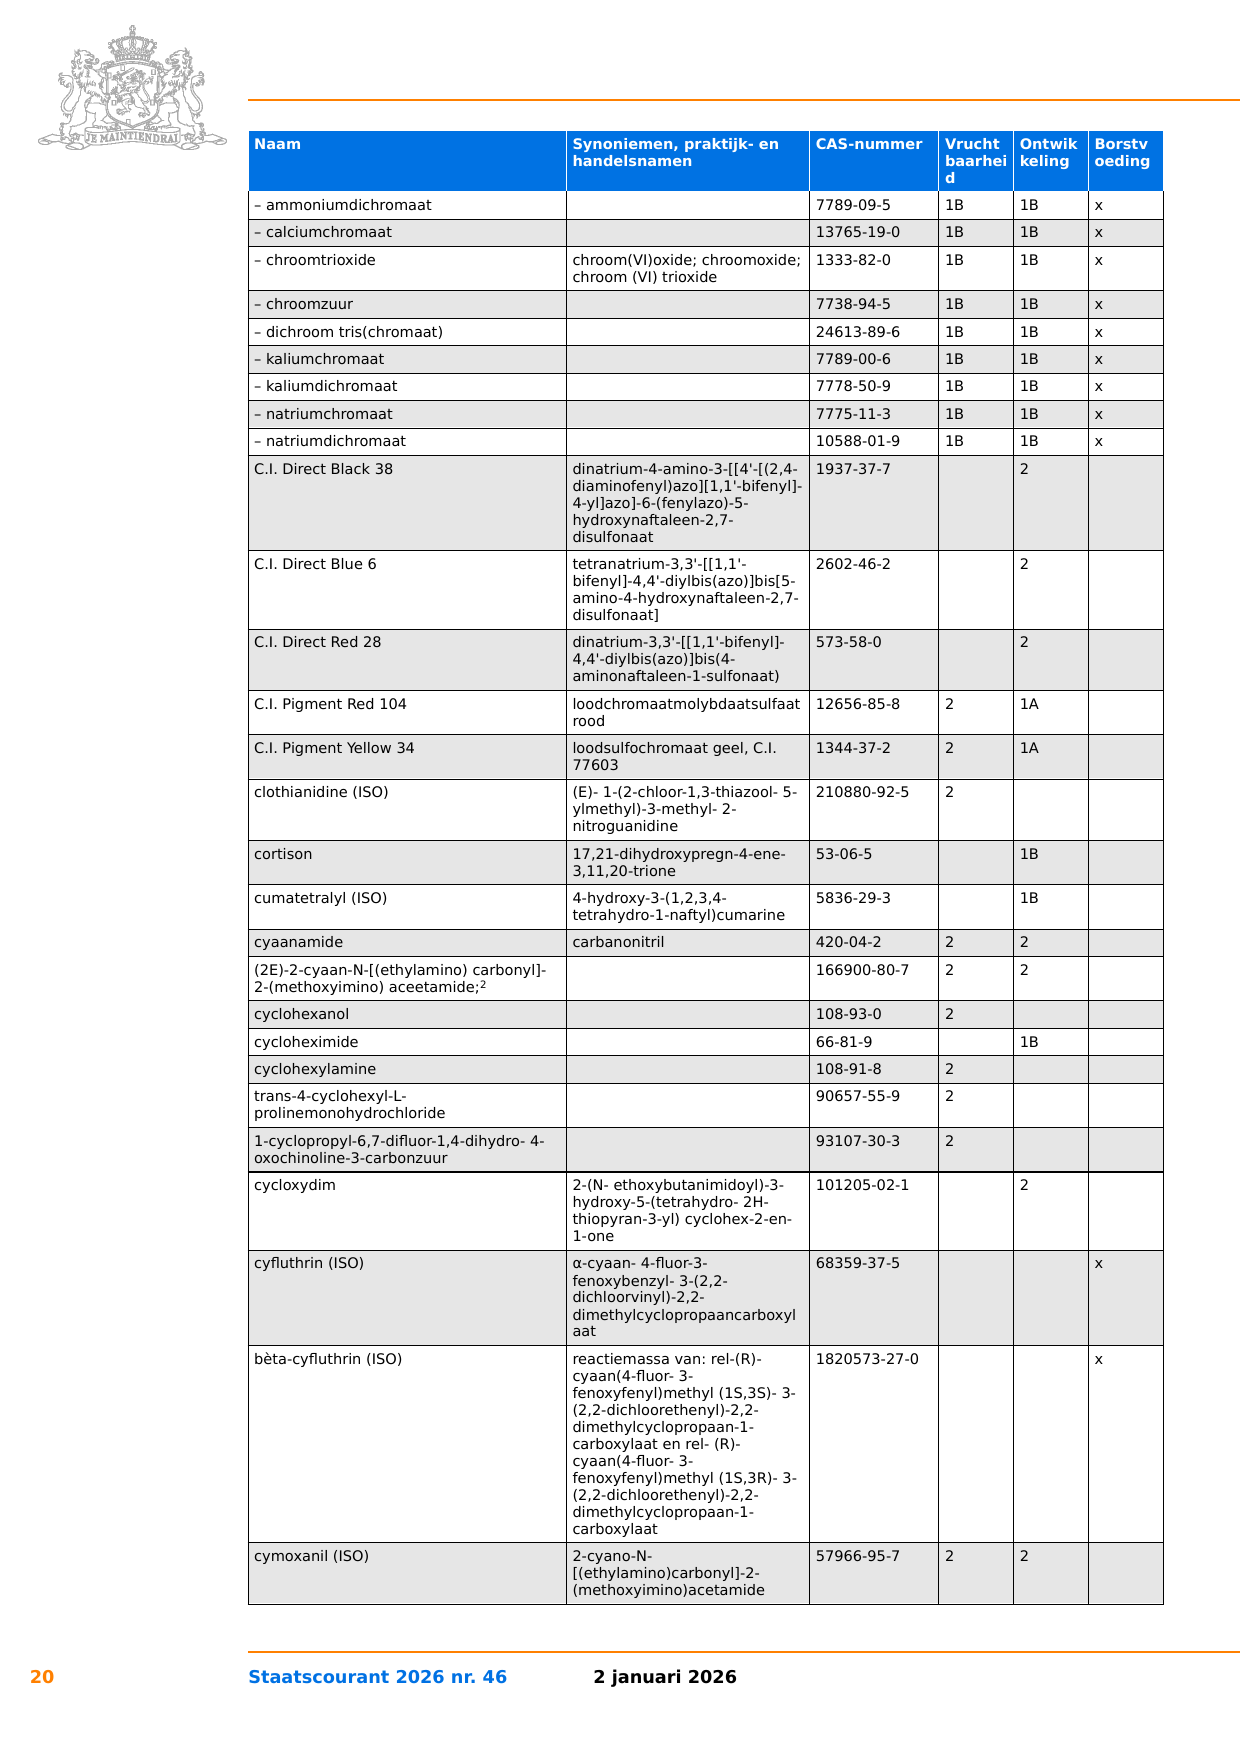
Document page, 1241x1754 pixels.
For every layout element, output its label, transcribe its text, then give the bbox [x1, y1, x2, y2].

table_cell 57966-95-7 [810, 1543, 938, 1603]
table_cell [1089, 930, 1163, 956]
table_cell 1B [1014, 220, 1088, 246]
table_cell [567, 1084, 809, 1127]
table_header Naam [249, 131, 566, 191]
table_cell C.I. Direct Black 38 [249, 456, 566, 550]
table_header Vruchtbaarheid [939, 131, 1013, 191]
table_cell 2602-46-2 [810, 551, 938, 628]
table_cell tetranatrium-3,3'-[[1,1'-bifenyl]-4,4'-diylbis(azo)]bis[5-amino-4-hydroxynaftaleen-2,7-disulfonaat] [567, 551, 809, 628]
table_cell 2-cyano-N-[(ethylamino)carbonyl]-2- (methoxyimino)acetamide [567, 1543, 809, 1603]
table_cell 2 [1014, 957, 1088, 1000]
table_cell 1B [939, 429, 1013, 455]
table_cell 1333-82-0 [810, 247, 938, 290]
table_cell 2 [939, 1001, 1013, 1028]
table_cell 1B [1014, 885, 1088, 929]
table_cell [567, 429, 809, 455]
table_header Ontwikkeling [1014, 131, 1088, 191]
table_cell – ammoniumdichromaat [249, 192, 566, 219]
table_cell (E)- 1-(2-chloor-1,3-thiazool- 5-ylmethyl)-3-methyl- 2-nitroguanidine [567, 780, 809, 840]
table_cell cyfluthrin (ISO) [249, 1251, 566, 1345]
table_cell 1A [1014, 735, 1088, 778]
table_cell cycloxydim [249, 1173, 566, 1250]
table_cell [1089, 1056, 1163, 1083]
table_cell 13765-19-0 [810, 220, 938, 246]
table_cell 68359-37-5 [810, 1251, 938, 1345]
table_cell 108-91-8 [810, 1056, 938, 1083]
table_cell 2 [1014, 630, 1088, 690]
table_cell [939, 1029, 1013, 1055]
table_header Synoniemen, praktijk- en handelsnamen [567, 131, 809, 191]
table_cell 2 [939, 1056, 1013, 1083]
table_cell 10588-01-9 [810, 429, 938, 455]
table_cell cymoxanil (ISO) [249, 1543, 566, 1603]
table_cell 2 [1014, 551, 1088, 628]
table_cell 101205-02-1 [810, 1173, 938, 1250]
table_cell C.I. Direct Red 28 [249, 630, 566, 690]
table_cell 1B [939, 346, 1013, 373]
table_cell 2 [939, 1543, 1013, 1603]
table_cell cyaanamide [249, 930, 566, 956]
table_cell bèta-cyfluthrin (ISO) [249, 1346, 566, 1542]
table_cell [1089, 630, 1163, 690]
table_cell 7738-94-5 [810, 291, 938, 318]
table_cell [939, 456, 1013, 550]
table_cell 573-58-0 [810, 630, 938, 690]
table_cell [1014, 1346, 1088, 1542]
table_cell 1B [939, 374, 1013, 400]
table_cell 2 [939, 691, 1013, 734]
table_cell x [1089, 247, 1163, 290]
table_cell [1089, 456, 1163, 550]
table_cell 1B [939, 247, 1013, 290]
table_cell 2 [939, 930, 1013, 956]
table_cell 4-hydroxy-3-(1,2,3,4-tetrahydro-1-naftyl)cumarine [567, 885, 809, 929]
table_cell x [1089, 1346, 1163, 1542]
table_cell 2 [1014, 456, 1088, 550]
table_cell [1089, 1128, 1163, 1171]
table_cell [939, 1251, 1013, 1345]
table_cell [1089, 780, 1163, 840]
table_cell 1B [1014, 429, 1088, 455]
table_cell 108-93-0 [810, 1001, 938, 1028]
table_cell [567, 1029, 809, 1055]
table_cell [939, 1173, 1013, 1250]
table_cell α-cyaan- 4-fluor-3-fenoxybenzyl- 3-(2,2-dichloorvinyl)-2,2-dimethylcyclopropaancarboxylaat [567, 1251, 809, 1345]
table_cell – chroomtrioxide [249, 247, 566, 290]
table_cell [567, 374, 809, 400]
table_cell x [1089, 374, 1163, 400]
table_cell 1B [1014, 291, 1088, 318]
table_cell loodsulfochromaat geel, C.I. 77603 [567, 735, 809, 778]
table_cell [1089, 1029, 1163, 1055]
table_cell 1B [939, 291, 1013, 318]
table_cell [1089, 885, 1163, 929]
table_cell [1014, 1001, 1088, 1028]
table_cell C.I. Pigment Yellow 34 [249, 735, 566, 778]
table_cell C.I. Direct Blue 6 [249, 551, 566, 628]
table_cell 1B [939, 192, 1013, 219]
table_cell [939, 630, 1013, 690]
table_cell x [1089, 319, 1163, 345]
table_cell [1089, 735, 1163, 778]
table_cell dinatrium-4-amino-3-[[4'-[(2,4-diaminofenyl)azo][1,1'-bifenyl]-4-yl]azo]-6-(fenylazo)-5-hydroxynaftaleen-2,7-disulfonaat [567, 456, 809, 550]
table_cell 2 [1014, 1173, 1088, 1250]
table_cell – dichroom tris(chromaat) [249, 319, 566, 345]
table_cell [567, 957, 809, 1000]
table_cell x [1089, 1251, 1163, 1345]
table_cell 210880-92-5 [810, 780, 938, 840]
table_cell 2 [939, 735, 1013, 778]
table_cell – natriumchromaat [249, 401, 566, 427]
table_cell 24613-89-6 [810, 319, 938, 345]
table_header Borstvoeding [1089, 131, 1163, 191]
table_cell [567, 291, 809, 318]
table_cell [1014, 1251, 1088, 1345]
table_cell x [1089, 401, 1163, 427]
table_cell – chroomzuur [249, 291, 566, 318]
table_cell 420-04-2 [810, 930, 938, 956]
table_cell reactiemassa van: rel-(R)- cyaan(4-fluor- 3-fenoxyfenyl)methyl (1S,3S)- 3-(2,2-dichloorethenyl)-2,2-dimethylcyclopropaan-1-carboxylaat en rel- (R)-cyaan(4-fluor- 3-fenoxyfenyl)methyl (1S,3R)- 3-(2,2-dichloorethenyl)-2,2-dimethylcyclopropaan-1-carboxylaat [567, 1346, 809, 1542]
table_cell [567, 1056, 809, 1083]
table_cell [1014, 1084, 1088, 1127]
table_cell 90657-55-9 [810, 1084, 938, 1127]
table_cell [567, 1128, 809, 1171]
table_cell C.I. Pigment Red 104 [249, 691, 566, 734]
table_cell – kaliumchromaat [249, 346, 566, 373]
table_cell x [1089, 429, 1163, 455]
table_cell trans-4-cyclohexyl-L-prolinemonohydrochloride [249, 1084, 566, 1127]
table_cell cyclohexanol [249, 1001, 566, 1028]
table_cell 1B [939, 220, 1013, 246]
table_cell x [1089, 291, 1163, 318]
table_cell [1089, 1543, 1163, 1603]
table_cell 1B [1014, 374, 1088, 400]
table_cell 2 [939, 780, 1013, 840]
table_cell [1089, 551, 1163, 628]
table_cell [567, 220, 809, 246]
table_cell 1820573-27-0 [810, 1346, 938, 1542]
table_cell dinatrium-3,3'-[[1,1'-bifenyl]-4,4'-diylbis(azo)]bis(4-aminonaftaleen-1-sulfonaat) [567, 630, 809, 690]
table_cell 1B [1014, 401, 1088, 427]
table_cell 1B [1014, 319, 1088, 345]
table_cell 2 [1014, 1543, 1088, 1603]
table_cell cortison [249, 841, 566, 884]
table_cell 1B [939, 401, 1013, 427]
table_cell 1B [939, 319, 1013, 345]
table_cell cycloheximide [249, 1029, 566, 1055]
table_cell [939, 841, 1013, 884]
table_cell 1937-37-7 [810, 456, 938, 550]
table_cell 2 [939, 957, 1013, 1000]
table_cell 2 [939, 1084, 1013, 1127]
table_cell x [1089, 192, 1163, 219]
table_cell 1344-37-2 [810, 735, 938, 778]
table_cell 1B [1014, 192, 1088, 219]
table_cell [1014, 1128, 1088, 1171]
table_cell [1014, 1056, 1088, 1083]
table_cell – kaliumdichromaat [249, 374, 566, 400]
table_cell [567, 346, 809, 373]
table_cell 66-81-9 [810, 1029, 938, 1055]
table_cell 1B [1014, 247, 1088, 290]
table_cell 7789-09-5 [810, 192, 938, 219]
table_cell loodchromaatmolybdaatsulfaat rood [567, 691, 809, 734]
table_cell [1089, 1084, 1163, 1127]
table_cell [1089, 1173, 1163, 1250]
table_cell 1B [1014, 1029, 1088, 1055]
table_cell [1089, 957, 1163, 1000]
table_cell – natriumdichromaat [249, 429, 566, 455]
table_cell [939, 1346, 1013, 1542]
table_cell cyclohexylamine [249, 1056, 566, 1083]
table_cell [1089, 841, 1163, 884]
table_cell 2 [1014, 930, 1088, 956]
table_cell [939, 885, 1013, 929]
table_cell [1089, 691, 1163, 734]
table_cell 7775-11-3 [810, 401, 938, 427]
table_header CAS-nummer [810, 131, 938, 191]
table_cell [567, 1001, 809, 1028]
table_cell 53-06-5 [810, 841, 938, 884]
table_cell 1A [1014, 691, 1088, 734]
table_cell (2E)-2-cyaan-N-[(ethylamino) carbonyl]-2-(methoxyimino) aceetamide;2 [249, 957, 566, 1000]
table_cell 2-(N- ethoxybutanimidoyl)-3- hydroxy-5-(tetrahydro- 2H-thiopyran-3-yl) cyclohex-2-en-1-one [567, 1173, 809, 1250]
table_cell [567, 319, 809, 345]
table_cell 1B [1014, 841, 1088, 884]
table_cell 7778-50-9 [810, 374, 938, 400]
table_cell [1014, 780, 1088, 840]
table_cell [1089, 1001, 1163, 1028]
table_cell 2 [939, 1128, 1013, 1171]
table_cell [567, 401, 809, 427]
table_cell 5836-29-3 [810, 885, 938, 929]
picture [38, 25, 227, 150]
table_cell 1-cyclopropyl-6,7-difluor-1,4-dihydro- 4-oxochinoline-3-carbonzuur [249, 1128, 566, 1171]
table_cell [567, 192, 809, 219]
table_cell cumatetralyl (ISO) [249, 885, 566, 929]
table_cell – calciumchromaat [249, 220, 566, 246]
table_cell x [1089, 220, 1163, 246]
table_cell clothianidine (ISO) [249, 780, 566, 840]
table_cell 93107-30-3 [810, 1128, 938, 1171]
table_cell 1B [1014, 346, 1088, 373]
table_cell x [1089, 346, 1163, 373]
table_cell 12656-85-8 [810, 691, 938, 734]
table_cell 17,21-dihydroxypregn-4-ene-3,11,20-trione [567, 841, 809, 884]
table_cell chroom(VI)oxide; chroomoxide; chroom (VI) trioxide [567, 247, 809, 290]
table_cell [939, 551, 1013, 628]
table_cell 7789-00-6 [810, 346, 938, 373]
table_cell 166900-80-7 [810, 957, 938, 1000]
table_cell carbanonitril [567, 930, 809, 956]
